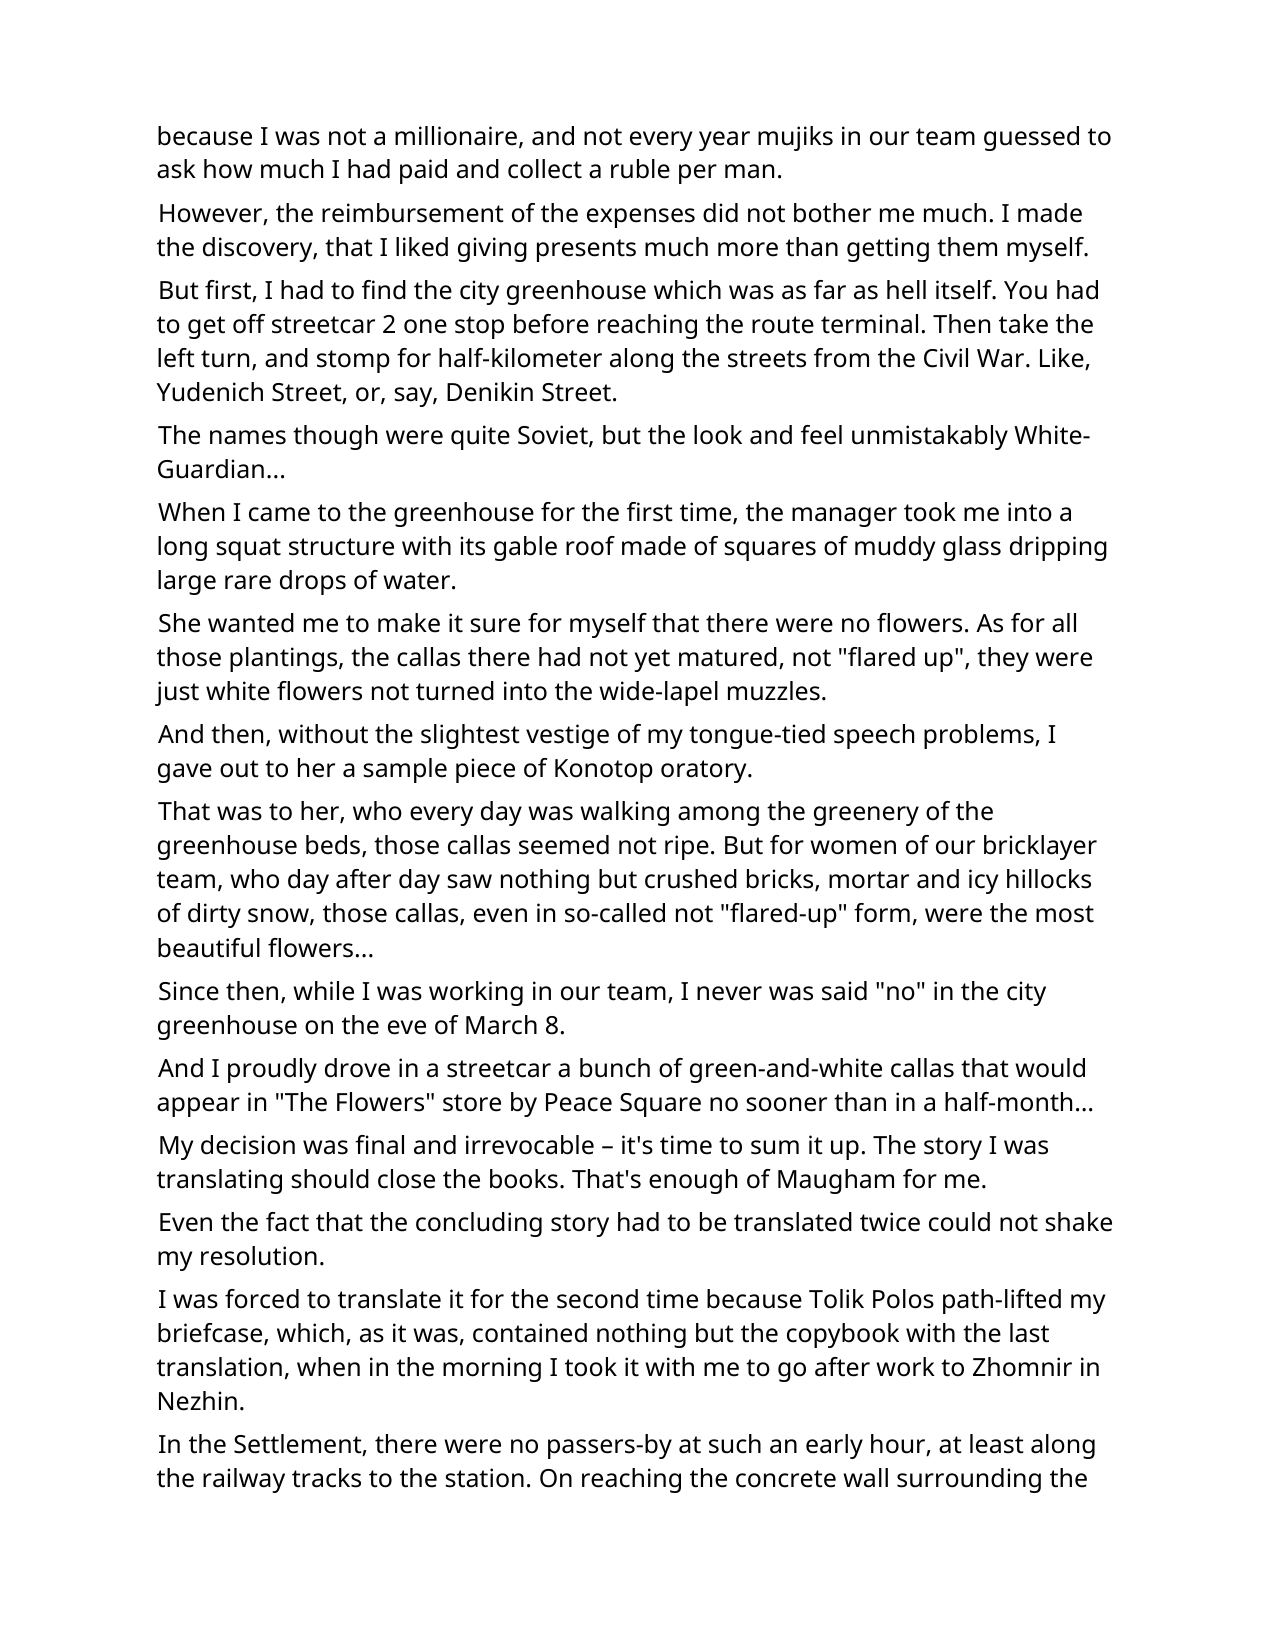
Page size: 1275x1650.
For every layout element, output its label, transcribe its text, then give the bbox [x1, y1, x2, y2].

text However, the reimbursement of the expenses did not bother me much. I made the discovery, that I liked giving presents much more than getting them myself. [156, 195, 1118, 263]
text That was to her, who every day was walking among the greenery of the greenhouse beds, those callas seemed not ripe. But for women of our bricklayer team, who day after day saw nothing but crushed bricks, mortar and icy hillocks of dirty snow, those callas, even in so-called not "flared-up" form, were the most beautiful flowers... [156, 794, 1118, 964]
text Even the fact that the concluding story had to be translated twice could not shake my resolution. [156, 1204, 1118, 1273]
text And I proudly drove in a streetcar a bunch of green-and-white callas that would appear in "The Flowers" store by Peace Square no sooner than in a half-month… [156, 1050, 1118, 1118]
text because I was not a millionaire, and not every year mujiks in our team guessed to ask how much I had paid and collect a ruble per man. [156, 118, 1118, 186]
text I was forced to translate it for the second time because Tolik Polos path-lifted my briefcase, which, as it was, contained nothing but the copybook with the last translation, when in the morning I took it with me to go after work to Zhomnir in Nezhin. [156, 1282, 1118, 1418]
text Since then, while I was working in our team, I never was said "no" in the city greenhouse on the eve of March 8. [156, 973, 1118, 1041]
text The names though were quite Soviet, but the look and feel unmistakably White-Guardian... [156, 417, 1118, 486]
text She wanted me to make it sure for myself that there were no flowers. As for all those plantings, the callas there had not yet matured, not "flared up", they were just white flowers not turned into the wide-lapel muzzles. [156, 606, 1118, 708]
text My decision was final and irrevocable – it's time to sum it up. The story I was translating should close the books. That's enough of Maugham for me. [156, 1127, 1118, 1196]
text And then, without the slightest vestige of my tongue-tied speech problems, I gave out to her a sample piece of Konotop oratory. [156, 717, 1118, 785]
text When I came to the greenhouse for the first time, the manager took me into a long squat structure with its gable roof made of squares of muddy glass dripping large rare drops of water. [156, 494, 1118, 597]
text In the Settlement, there were no passers-by at such an early hour, at least along the railway tracks to the station. On reaching the concrete wall surrounding the [156, 1427, 1118, 1495]
text But first, I had to find the city greenhouse which was as far as hell itself. You had to get off streetcar 2 one stop before reaching the route terminal. Then take the left turn, and stomp for half-kilometer along the streets from the Civil War. Like, Yudenich Street, or, say, Denikin Street. [156, 272, 1118, 408]
